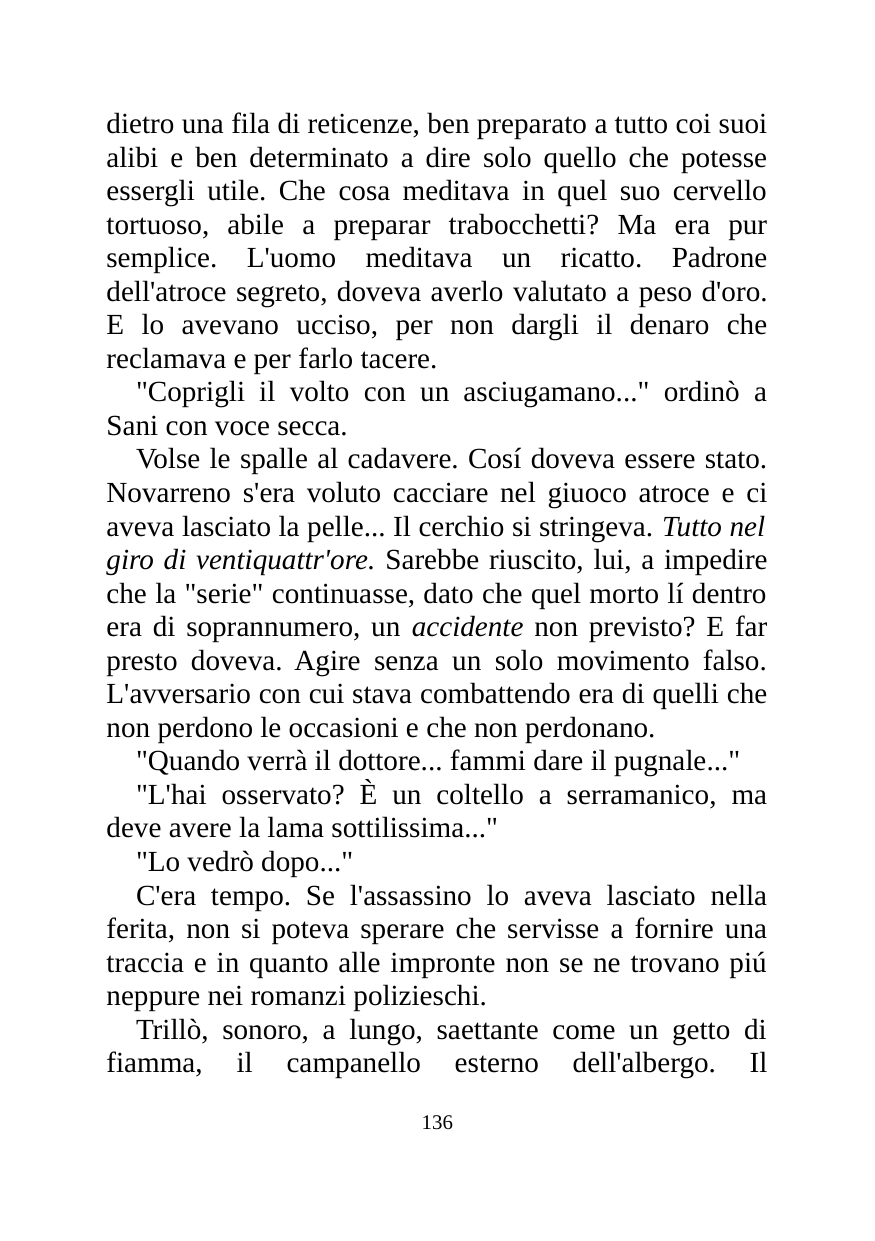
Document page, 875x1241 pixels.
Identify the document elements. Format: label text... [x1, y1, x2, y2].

text dietro una fila di reticenze, ben preparato a tutto coi suoi alibi e ben determinato a dire solo quello che potesse essergli utile. Che cosa meditava in quel suo cervello tortuoso, abile a preparar trabocchetti? Ma era pur semplice. L'uomo meditava un ricatto. Padrone dell'atroce segreto, doveva averlo valutato a peso d'oro. E lo avevano ucciso, per non dargli il denaro che reclamava e per farlo tacere. [106, 106, 768, 374]
text C'era tempo. Se l'assassino lo aveva lasciato nella ferita, non si poteva sperare che servisse a fornire una traccia e in quanto alle impronte non se ne trovano piú neppure nei romanzi polizieschi. [106, 878, 768, 1012]
text "Coprigli il volto con un asciugamano..." ordinò a Sani con voce secca. [106, 374, 768, 442]
text Volse le spalle al cadavere. Cosí doveva essere stato. Novarreno s'era voluto cacciare nel giuoco atroce e ci aveva lasciato la pelle... Il cerchio si stringeva. Tutto nel giro di ventiquattr'ore. Sarebbe riuscito, lui, a impedire che la "serie" continuasse, dato che quel morto lí dentro era di soprannumero, un accidente non previsto? E far presto doveva. Agire senza un solo movimento falso. L'avversario con cui stava combattendo era di quelli che non perdono le occasioni e che non perdonano. [106, 442, 768, 743]
text Trillò, sonoro, a lungo, saettante come un getto di fiamma, il campanello esterno dell'albergo. Il [106, 1012, 768, 1079]
text "Lo vedrò dopo..." [106, 844, 768, 878]
text "Quando verrà il dottore... fammi dare il pugnale..." [106, 743, 768, 777]
text "L'hai osservato? È un coltello a serramanico, ma deve avere la lama sottilissima..." [106, 777, 768, 844]
